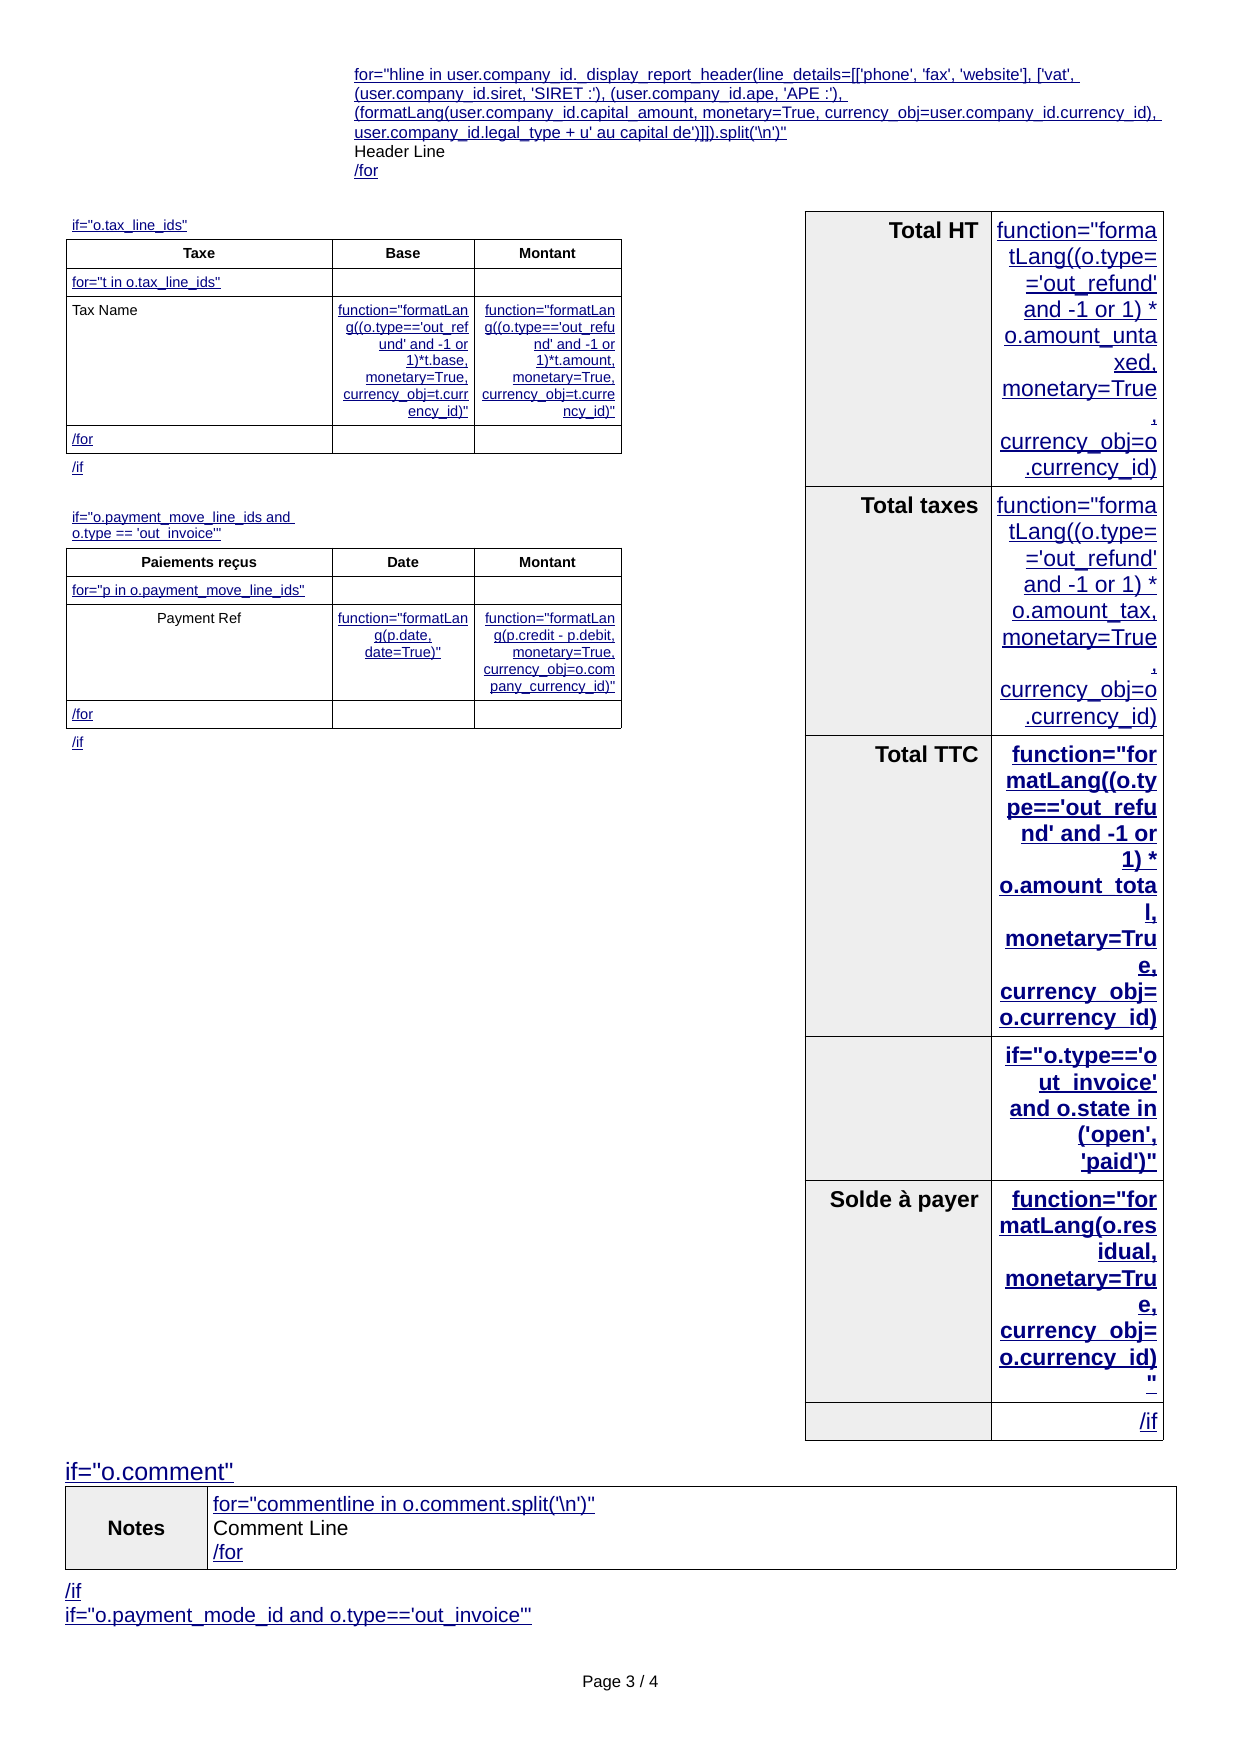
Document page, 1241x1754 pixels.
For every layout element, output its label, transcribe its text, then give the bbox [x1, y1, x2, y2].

table_cell Base [333, 240, 474, 268]
table_cell Total taxes [806, 487, 991, 735]
table_header function="formatLang((o.type=='out_refund' and -1 or 1) * o.amount_untaxed, monetary=True, currency_obj=o.currency_id) [992, 212, 1163, 486]
table_cell [66, 482, 332, 503]
table_header if="o.tax_line_ids" [66, 211, 332, 239]
text /if [65, 1579, 1175, 1603]
table_header for="commentline in o.comment.split('\n')" Comment Line /for [208, 1487, 1176, 1569]
table_header [474, 211, 621, 239]
table_cell [332, 503, 474, 548]
table_cell Payment Ref [67, 605, 332, 700]
table_cell [333, 426, 474, 453]
table_cell /for [67, 701, 332, 728]
table_cell /if [66, 729, 332, 756]
table_cell [333, 701, 474, 728]
table_cell [475, 426, 621, 453]
table_cell [475, 577, 621, 604]
table_header [627, 211, 733, 1440]
table_cell /if [66, 454, 332, 482]
table_cell Paiements reçus [67, 549, 332, 576]
table_cell [332, 482, 474, 503]
table_cell function="formatLang((o.type=='out_refund' and -1 or 1)*t.base, monetary=True, currency_obj=t.currency_id)" [333, 297, 474, 425]
table_cell function="formatLang((o.type=='out_refund' and -1 or 1)*t.amount, monetary=True, currency_obj=t.currency_id)" [475, 297, 621, 425]
text if="o.payment_mode_id and o.type=='out_invoice'" [65, 1603, 1175, 1627]
table_cell [332, 454, 474, 482]
table_cell [474, 482, 621, 503]
table_cell if="o.payment_move_line_ids and o.type == 'out_invoice'" [66, 503, 332, 548]
table_header [733, 211, 805, 1440]
table_header Notes [66, 1487, 207, 1569]
table_cell [806, 1037, 991, 1180]
table_cell function="formatLang(p.credit - p.debit, monetary=True, currency_obj=o.company_currency_id)" [475, 605, 621, 700]
table_cell Montant [475, 549, 621, 576]
table_cell [474, 454, 621, 482]
table_cell [806, 1403, 991, 1440]
table_cell [333, 577, 474, 604]
table_cell [474, 729, 621, 756]
table_cell for="p in o.payment_move_line_ids" [67, 577, 332, 604]
table_cell Tax Name [67, 297, 332, 425]
table_cell [474, 503, 621, 548]
table_cell function="formatLang(o.residual, monetary=True, currency_obj=o.currency_id)" [992, 1181, 1163, 1402]
table_cell if="o.type=='out_invoice' and o.state in ('open', 'paid')" [992, 1037, 1163, 1180]
table_cell function="formatLang(p.date, date=True)" [333, 605, 474, 700]
table_cell /for [67, 426, 332, 453]
table_cell function="formatLang((o.type=='out_refund' and -1 or 1) * o.amount_total, monetary=True, currency_obj=o.currency_id) [992, 736, 1163, 1036]
table_cell /if [992, 1403, 1163, 1440]
table_cell function="formatLang((o.type=='out_refund' and -1 or 1) * o.amount_tax, monetary=True, currency_obj=o.currency_id) [992, 487, 1163, 735]
table_cell [332, 729, 474, 756]
table_cell [475, 269, 621, 296]
table_cell [475, 701, 621, 728]
table_cell Taxe [67, 240, 332, 268]
table_cell Total TTC [806, 736, 991, 1036]
table_header [332, 211, 474, 239]
table_cell Montant [475, 240, 621, 268]
table_cell Solde à payer [806, 1181, 991, 1402]
table_header [66, 211, 627, 1440]
table_header Total HT [806, 212, 991, 486]
text if="o.comment" [65, 1457, 1175, 1486]
table_cell for="t in o.tax_line_ids" [67, 269, 332, 296]
table_cell [333, 269, 474, 296]
table_cell Date [333, 549, 474, 576]
